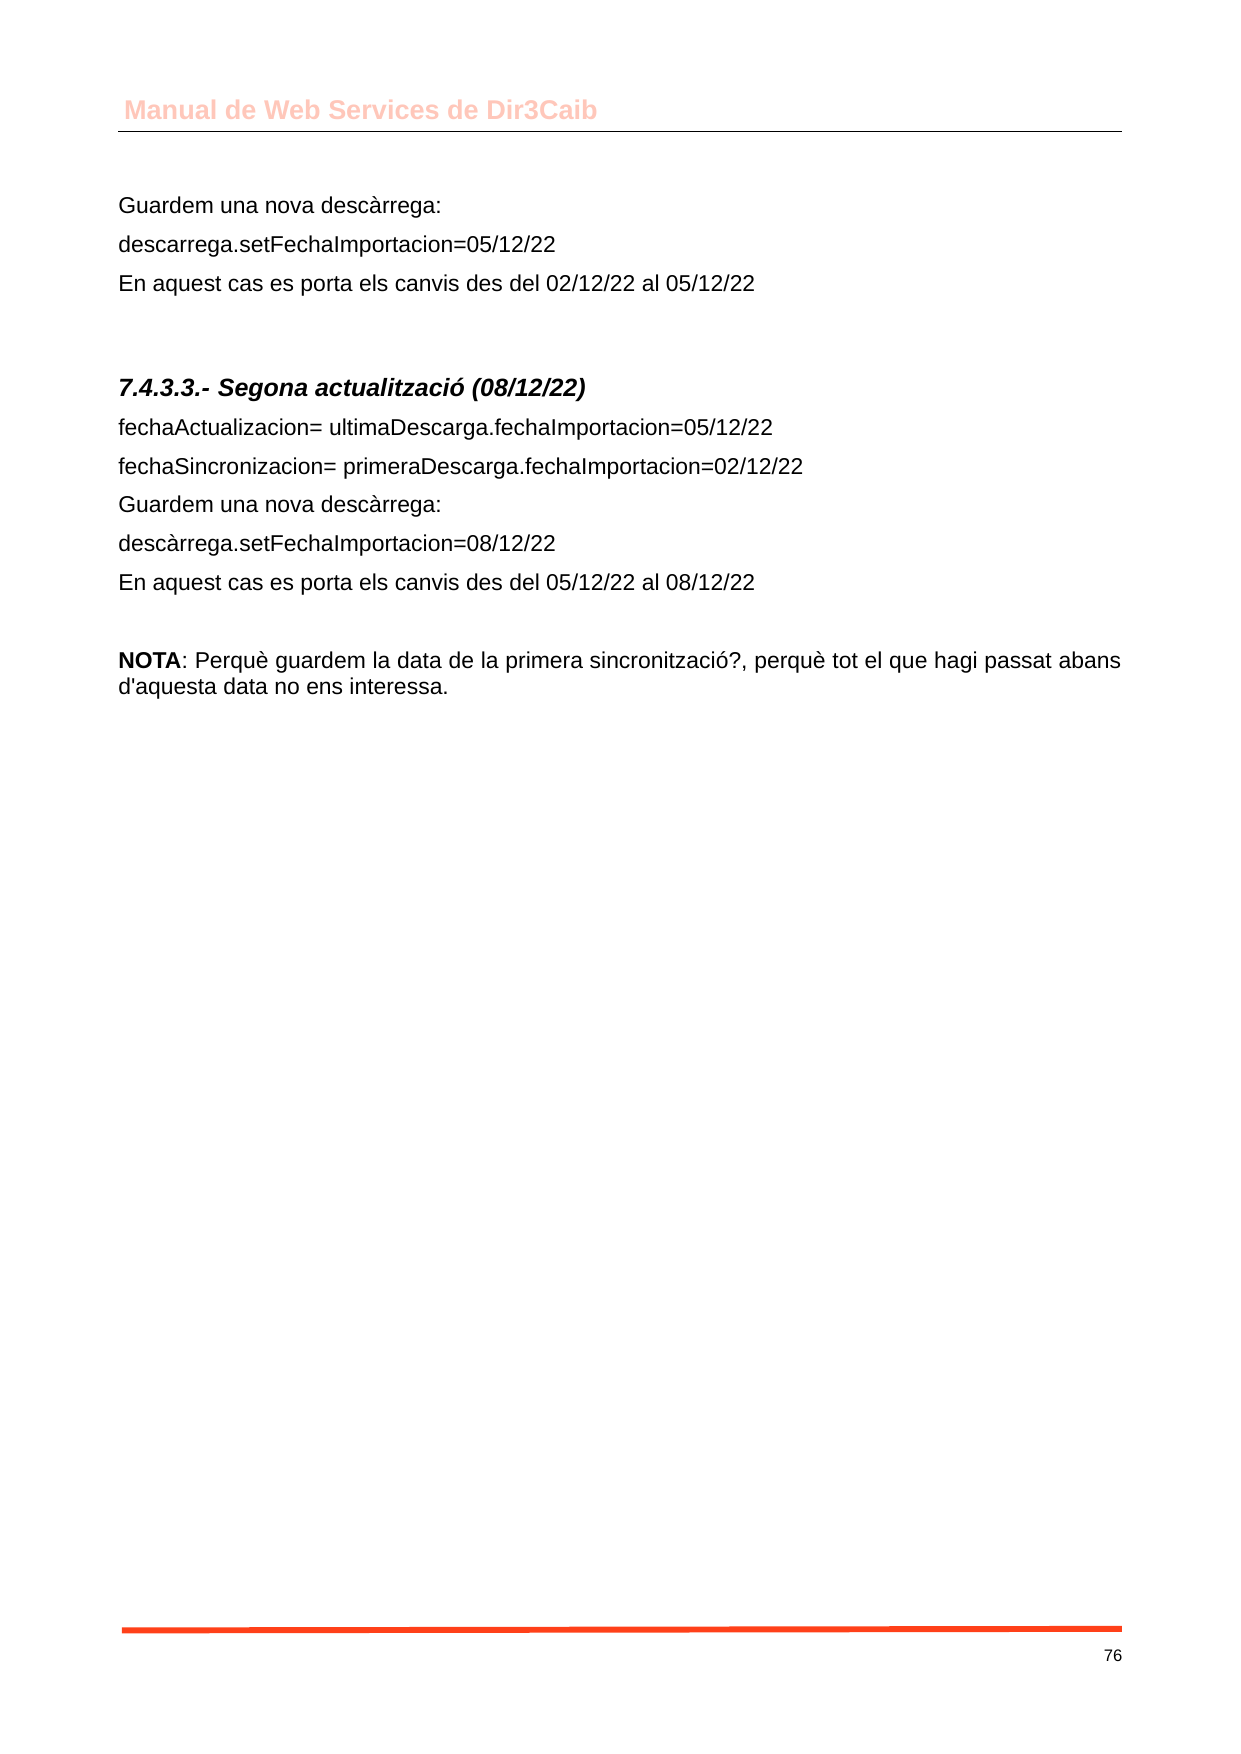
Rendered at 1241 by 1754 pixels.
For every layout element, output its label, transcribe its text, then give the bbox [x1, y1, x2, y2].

text descarrega.setFechaImportacion=05/12/22 [118, 231, 1122, 257]
text fechaActualizacion= ultimaDescarga.fechaImportacion=05/12/22 [118, 414, 1122, 440]
text En aquest cas es porta els canvis des del 02/12/22 al 05/12/22 [118, 270, 1122, 296]
text Guardem una nova descàrrega: [118, 491, 1122, 518]
text NOTA: Perquè guardem la data de la primera sincronització?, perquè tot el que hagi passat abans d'aquesta data no ens interessa. [118, 647, 1122, 699]
subtitle Segona actualització (08/12/22) [118, 372, 1122, 401]
text fechaSincronizacion= primeraDescarga.fechaImportacion=02/12/22 [118, 453, 1122, 479]
text descàrrega.setFechaImportacion=08/12/22 [118, 530, 1122, 557]
text Guardem una nova descàrrega: [118, 192, 1122, 218]
text En aquest cas es porta els canvis des del 05/12/22 al 08/12/22 [118, 569, 1122, 596]
